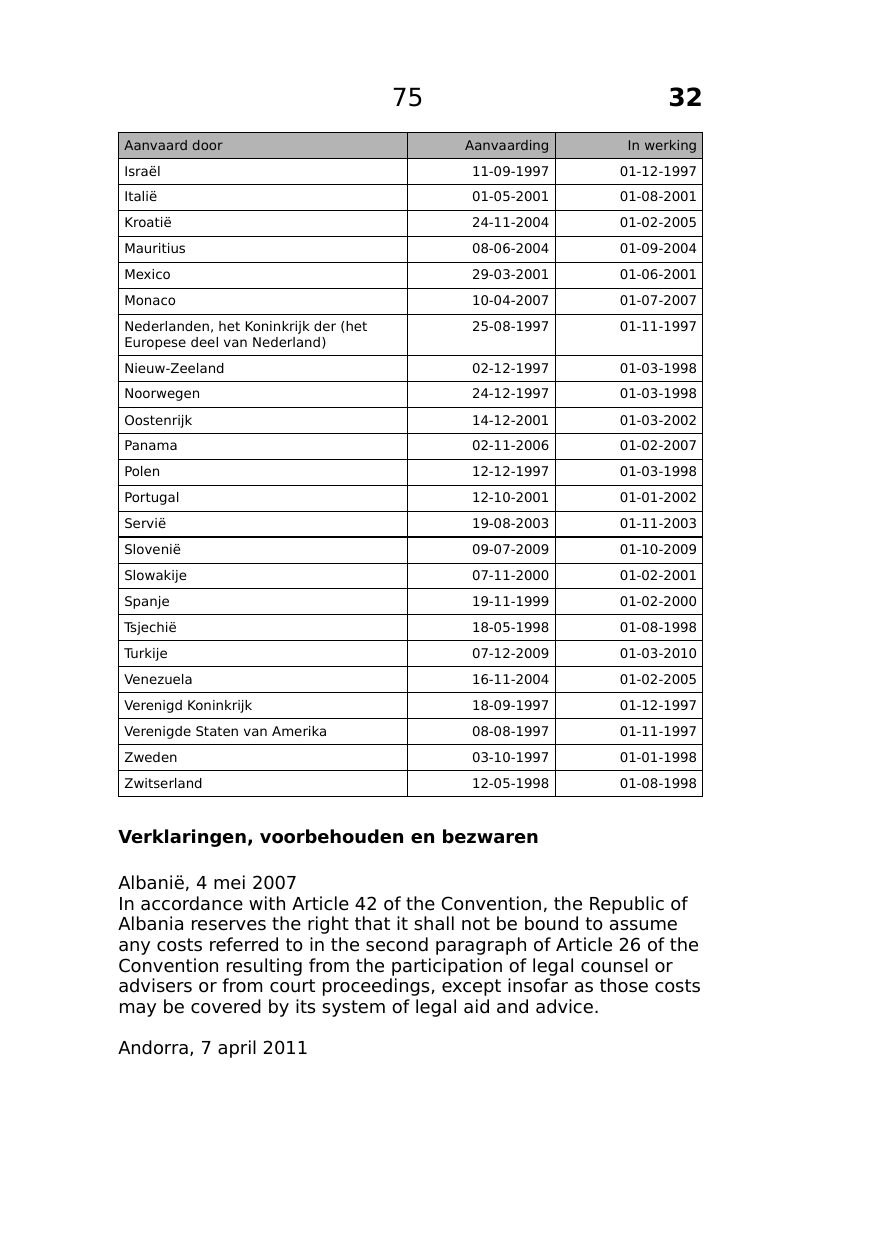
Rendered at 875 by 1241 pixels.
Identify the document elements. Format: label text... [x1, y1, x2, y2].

table_cell 19-11-1999 [408, 589, 555, 614]
table_cell 02-12-1997 [408, 356, 555, 381]
table_cell Polen [119, 460, 407, 484]
table_header In werking [556, 133, 702, 158]
table_cell 07-12-2009 [408, 641, 555, 666]
table_cell 01-03-2010 [556, 641, 702, 666]
table_cell Israël [119, 159, 407, 184]
table_cell 11-09-1997 [408, 159, 555, 184]
table_cell Spanje [119, 589, 407, 614]
table_cell 01-06-2001 [556, 263, 702, 287]
table_cell 08-06-2004 [408, 237, 555, 262]
text Andorra, 7 april 2011 [118, 1038, 703, 1058]
table_cell Zweden [119, 745, 407, 770]
table_header Aanvaarding [408, 133, 555, 158]
table_cell 16-11-2004 [408, 667, 555, 692]
table_cell Servië [119, 512, 407, 536]
table_cell Tsjechië [119, 615, 407, 640]
table_cell 01-12-1997 [556, 159, 702, 184]
table_cell Slovenië [119, 538, 407, 562]
table_cell Italië [119, 185, 407, 210]
table_cell 01-11-1997 [556, 719, 702, 744]
table_cell 24-11-2004 [408, 211, 555, 236]
table_cell 01-03-1998 [556, 460, 702, 484]
table_cell 01-08-2001 [556, 185, 702, 210]
table_header Aanvaard door [119, 133, 407, 158]
table_cell 18-05-1998 [408, 615, 555, 640]
table_cell 01-02-2005 [556, 211, 702, 236]
table_cell 03-10-1997 [408, 745, 555, 770]
table_cell 08-08-1997 [408, 719, 555, 744]
subtitle Verklaringen, voorbehouden en bezwaren [118, 827, 703, 848]
table_cell 01-12-1997 [556, 693, 702, 718]
table_cell 25-08-1997 [408, 315, 555, 355]
table_cell Zwitserland [119, 771, 407, 796]
table_cell 01-02-2007 [556, 434, 702, 459]
table_cell 01-02-2005 [556, 667, 702, 692]
table_cell Nieuw-Zeeland [119, 356, 407, 381]
table_cell 29-03-2001 [408, 263, 555, 287]
table_cell Kroatië [119, 211, 407, 236]
table_cell 14-12-2001 [408, 408, 555, 433]
table_cell 24-12-1997 [408, 382, 555, 407]
table_cell 01-01-1998 [556, 745, 702, 770]
text In accordance with Article 42 of the Convention, the Republic of Albania reserves the right that it shall not be bound to assume any costs referred to in the second paragraph of Article 26 of the Convention resulting from the participation of legal counsel or advisers or from court proceedings, except insofar as those costs may be covered by its system of legal aid and advice. [118, 893, 703, 1018]
table_cell 01-10-2009 [556, 538, 702, 562]
table_cell 10-04-2007 [408, 289, 555, 313]
table_cell Mauritius [119, 237, 407, 262]
table_cell Mexico [119, 263, 407, 287]
table_cell 12-12-1997 [408, 460, 555, 484]
table_cell Turkije [119, 641, 407, 666]
table_cell 01-11-1997 [556, 315, 702, 355]
table_cell Panama [119, 434, 407, 459]
table_cell 09-07-2009 [408, 538, 555, 562]
table_cell 01-08-1998 [556, 615, 702, 640]
table_cell Nederlanden, het Koninkrijk der (het Europese deel van Nederland) [119, 315, 407, 355]
table_cell Oostenrijk [119, 408, 407, 433]
table_cell Verenigde Staten van Amerika [119, 719, 407, 744]
table_cell Monaco [119, 289, 407, 313]
table_cell 01-03-2002 [556, 408, 702, 433]
table_cell 12-05-1998 [408, 771, 555, 796]
table_cell 19-08-2003 [408, 512, 555, 536]
table_cell 01-05-2001 [408, 185, 555, 210]
table_cell 01-08-1998 [556, 771, 702, 796]
table_cell 01-03-1998 [556, 356, 702, 381]
table_cell 12-10-2001 [408, 486, 555, 511]
table_cell 01-11-2003 [556, 512, 702, 536]
table_cell Venezuela [119, 667, 407, 692]
table_cell 18-09-1997 [408, 693, 555, 718]
table_cell 02-11-2006 [408, 434, 555, 459]
table_cell Verenigd Koninkrijk [119, 693, 407, 718]
table_cell 01-01-2002 [556, 486, 702, 511]
table_cell 01-02-2000 [556, 589, 702, 614]
table_cell 07-11-2000 [408, 564, 555, 588]
table_cell Noorwegen [119, 382, 407, 407]
table_cell Portugal [119, 486, 407, 511]
table_cell 01-03-1998 [556, 382, 702, 407]
table_cell 01-07-2007 [556, 289, 702, 313]
table_cell Slowakije [119, 564, 407, 588]
text Albanië, 4 mei 2007 [118, 873, 703, 893]
table_cell 01-02-2001 [556, 564, 702, 588]
table_cell 01-09-2004 [556, 237, 702, 262]
